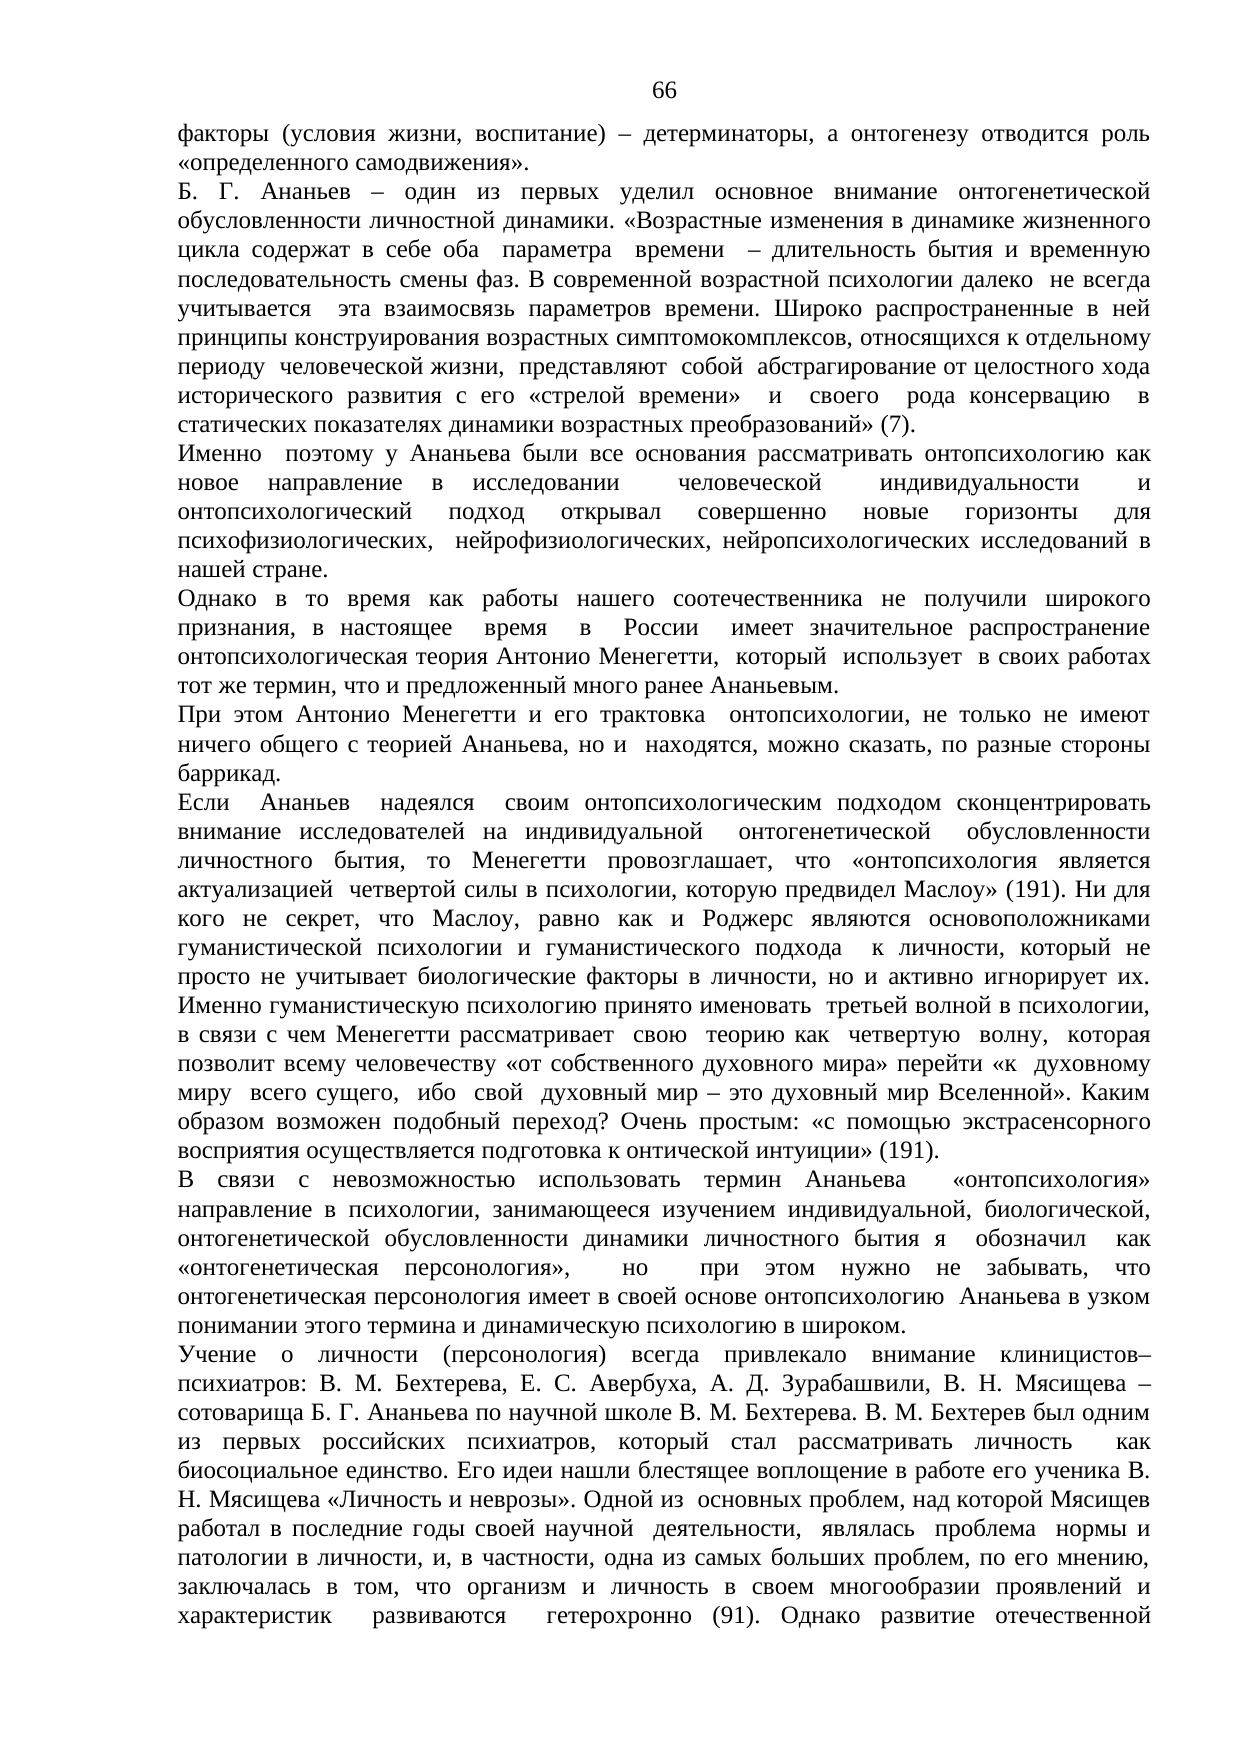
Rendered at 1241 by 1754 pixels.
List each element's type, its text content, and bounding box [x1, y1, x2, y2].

text Однако в то время как работы нашего соотечественника не получили широкого признания, в настоящее время в России имеет значительное распространение онтопсихологическая теория Антонио Менегетти, который использует в своих работах тот же термин, что и предложенный много ранее Ананьевым. [177, 583, 1152, 699]
text В связи с невозможностью использовать термин Ананьева «онтопсихология» направление в психологии, занимающееся изучением индивидуальной, биологической, онтогенетической обусловленности динамики личностного бытия я обозначил как «онтогенетическая персонология», но при этом нужно не забывать, что онтогенетическая персонология имеет в своей основе онтопсихологию Ананьева в узком понимании этого термина и динамическую психологию в широком. [177, 1164, 1152, 1339]
text При этом Антонио Менегетти и его трактовка онтопсихологии, не только не имеют ничего общего с теорией Ананьева, но и находятся, можно сказать, по разные стороны баррикад. [177, 699, 1152, 787]
text Учение о личности (персонология) всегда привлекало внимание клиницистов–психиатров: В. М. Бехтерева, Е. С. Авербуха, А. Д. Зурабашвили, В. Н. Мясищева – сотоварища Б. Г. Ананьева по научной школе В. М. Бехтерева. В. М. Бехтерев был одним из первых российских психиатров, который стал рассматривать личность как биосоциальное единство. Его идеи нашли блестящее воплощение в работе его ученика В. Н. Мясищева «Личность и неврозы». Одной из основных проблем, над которой Мясищев работал в последние годы своей научной деятельности, являлась проблема нормы и патологии в личности, и, в частности, одна из самых больших проблем, по его мнению, заключалась в том, что организм и личность в своем многообразии проявлений и характеристик развиваются гетерохронно (91). Однако развитие отечественной [177, 1339, 1152, 1629]
text Б. Г. Ананьев – один из первых уделил основное внимание онтогенетической обусловленности личностной динамики. «Возрастные изменения в динамике жизненного цикла содержат в себе оба параметра времени – длительность бытия и временную последовательность смены фаз. В современной возрастной психологии далеко не всегда учитывается эта взаимосвязь параметров времени. Широко распространенные в ней принципы конструирования возрастных симптомокомплексов, относящихся к отдельному периоду человеческой жизни, представляют собой абстрагирование от целостного хода исторического развития с его «стрелой времени» и своего рода консервацию в статических показателях динамики возрастных преобразований» (7). [177, 176, 1152, 438]
text Именно поэтому у Ананьева были все основания рассматривать онтопсихологию как новое направление в исследовании человеческой индивидуальности и онтопсихологический подход открывал совершенно новые горизонты для психофизиологических, нейрофизиологических, нейропсихологических исследований в нашей стране. [177, 438, 1152, 583]
text Если Ананьев надеялся своим онтопсихологическим подходом сконцентрировать внимание исследователей на индивидуальной онтогенетической обусловленности личностного бытия, то Менегетти провозглашает, что «онтопсихология является актуализацией четвертой силы в психологии, которую предвидел Маслоу» (191). Ни для кого не секрет, что Маслоу, равно как и Роджерс являются основоположниками гуманистической психологии и гуманистического подхода к личности, который не просто не учитывает биологические факторы в личности, но и активно игнорирует их. Именно гуманистическую психологию принято именовать третьей волной в психологии, в связи с чем Менегетти рассматривает свою теорию как четвертую волну, которая позволит всему человечеству «от собственного духовного мира» перейти «к духовному миру всего сущего, ибо свой духовный мир – это духовный мир Вселенной». Каким образом возможен подобный переход? Очень простым: «с помощью экстрасенсорного восприятия осуществляется подготовка к онтической интуиции» (191). [177, 787, 1152, 1164]
text факторы (условия жизни, воспитание) – детерминаторы, а онтогенезу отводится роль «определенного самодвижения». [177, 118, 1152, 176]
